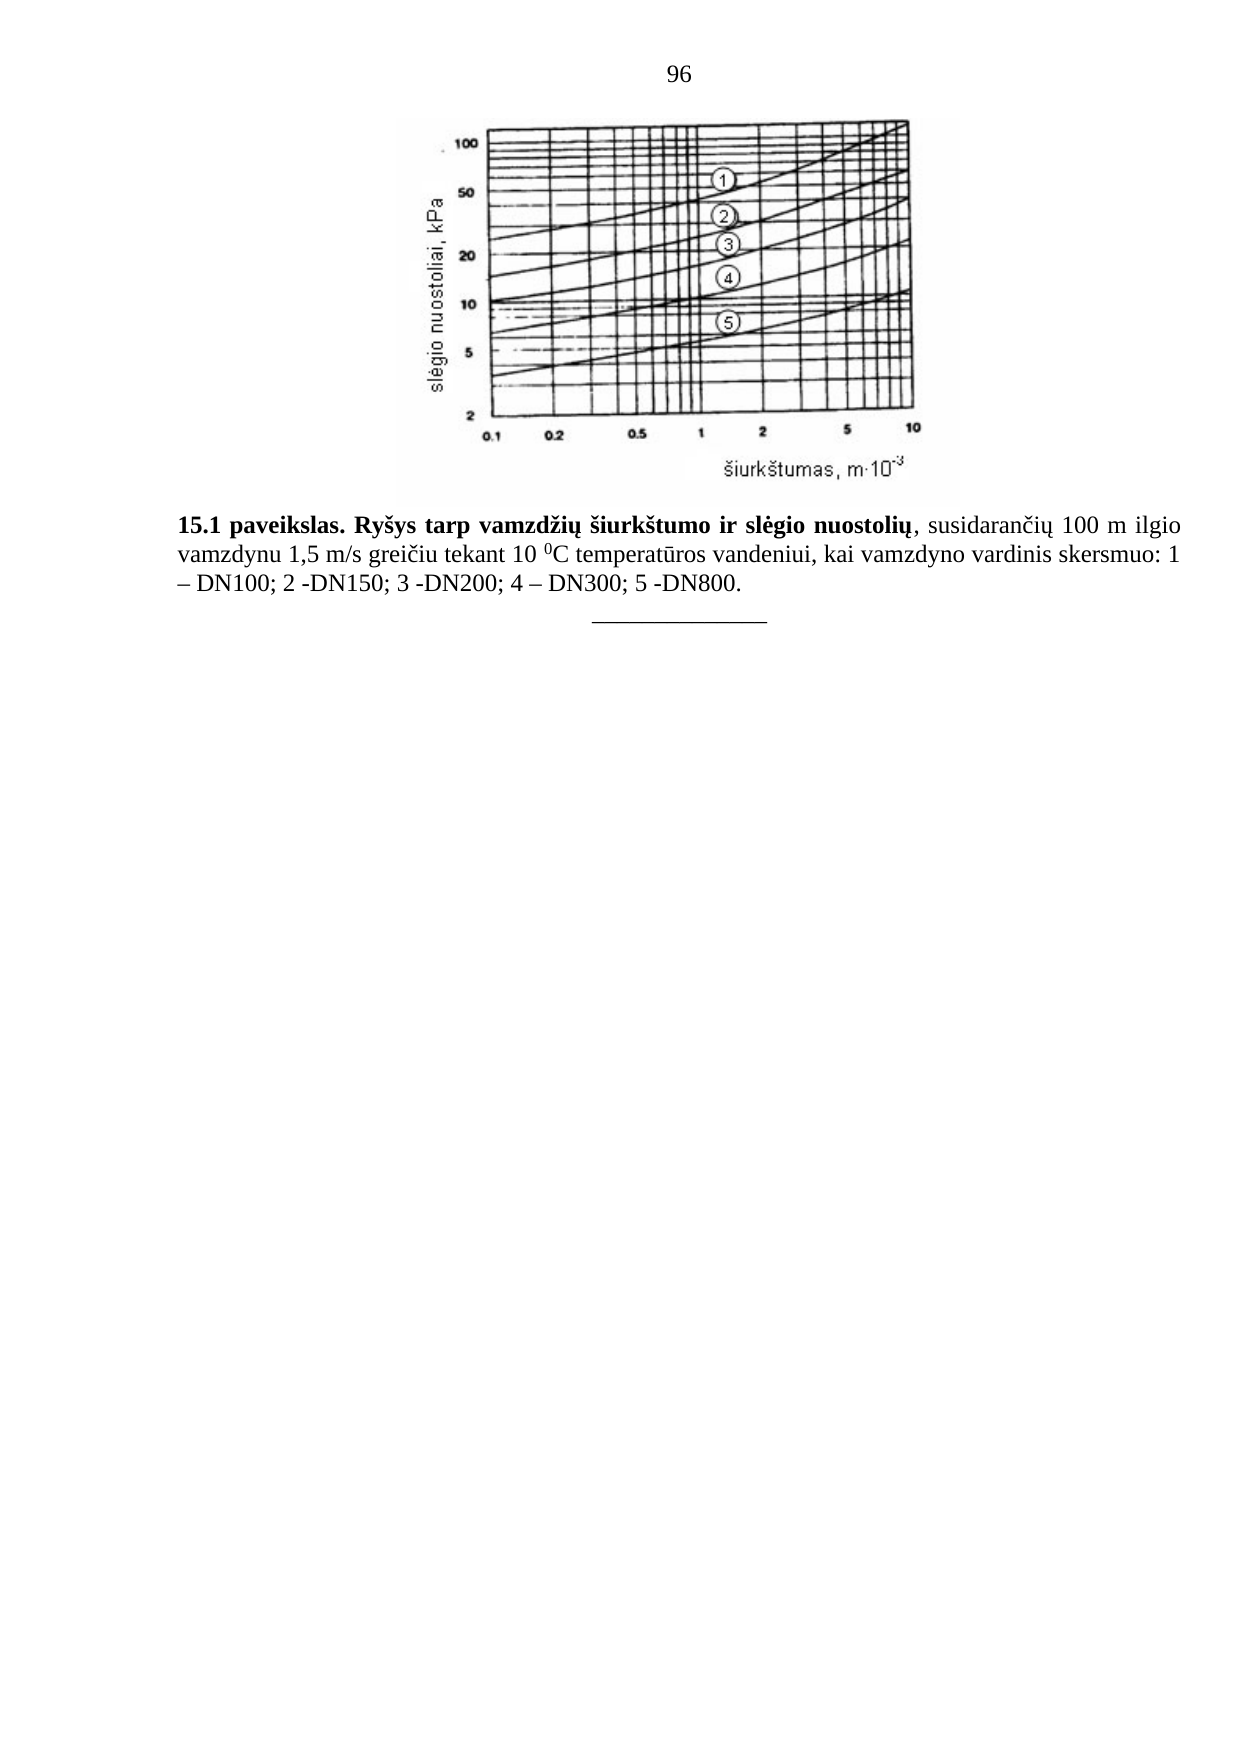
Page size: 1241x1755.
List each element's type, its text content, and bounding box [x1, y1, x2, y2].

text 15.1 paveikslas. Ryšys tarp vamzdžių šiurkštumo ir slėgio nuostolių, susidarančių 100 m ilgio vamzdynu 1,5 m/s greičiu tekant 10 0C temperatūros vandeniui, kai vamzdyno vardinis skersmuo: 1 – DN100; 2 -DN150; 3 -DN200; 4 – DN300; 5 -DN800. [177, 510, 1181, 597]
text ______________ [177, 597, 1181, 625]
